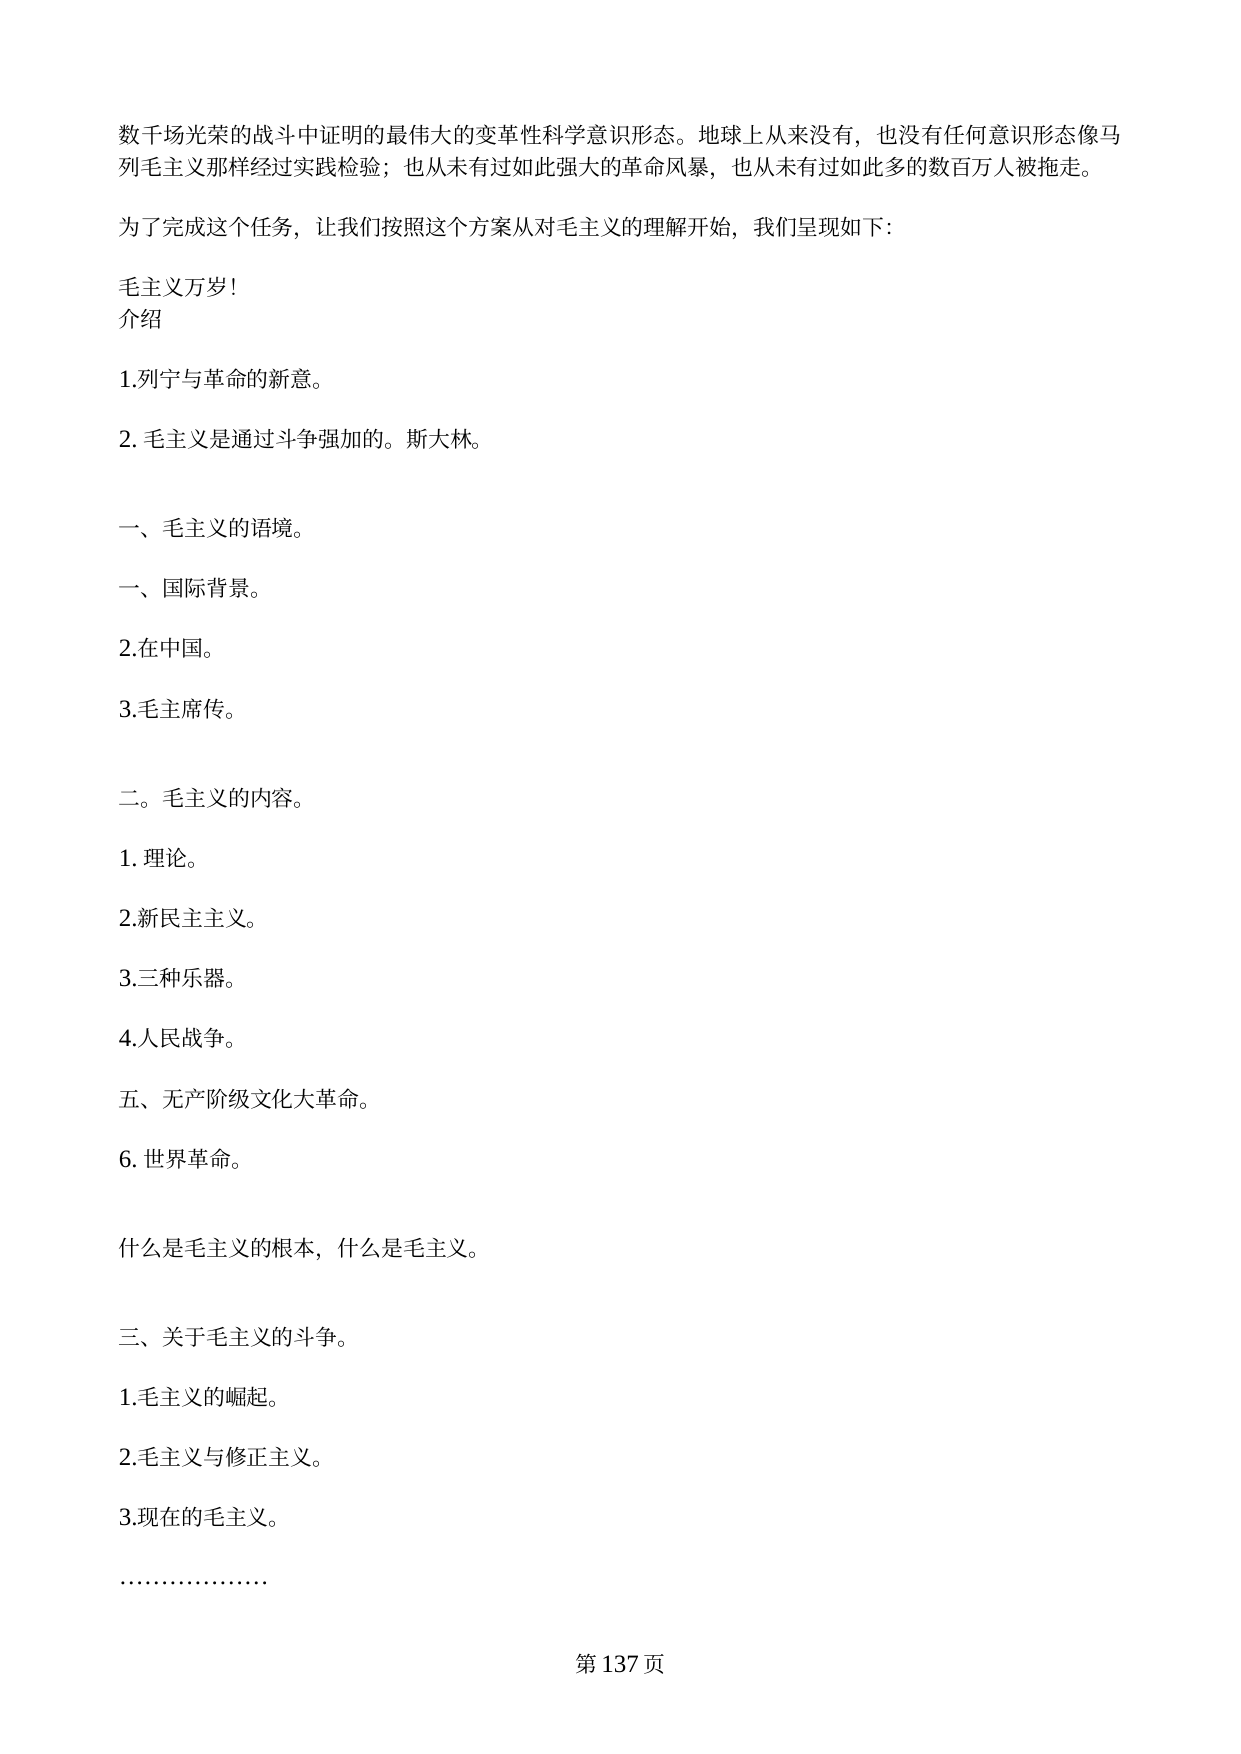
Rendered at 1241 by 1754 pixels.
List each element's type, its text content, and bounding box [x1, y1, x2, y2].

text 2.毛主义与修正主义。 [118, 1440, 1122, 1472]
text ……………… [118, 1561, 1122, 1589]
text 数千场光荣的战斗中证明的最伟大的变革性科学意识形态。地球上从来没有，也没有任何意识形态像马列毛主义那样经过实践检验；也从未有过如此强大的革命风暴，也从未有过如此多的数百万人被拖走。 [118, 118, 1122, 181]
text 3.毛主席传。 [118, 692, 1122, 723]
text 1.毛主义的崛起。 [118, 1380, 1122, 1412]
text 3.现在的毛主义。 [118, 1501, 1122, 1532]
text 三、关于毛主义的斗争。 [118, 1320, 1122, 1351]
text 2.在中国。 [118, 632, 1122, 663]
text 2.新民主主义。 [118, 901, 1122, 933]
text 6. 世界革命。 [118, 1142, 1122, 1173]
text 什么是毛主义的根本，什么是毛主义。 [118, 1231, 1122, 1262]
text 1.列宁与革命的新意。 [118, 362, 1122, 393]
text 4.人民战争。 [118, 1022, 1122, 1053]
text 二。毛主义的内容。 [118, 781, 1122, 812]
text 一、国际背景。 [118, 571, 1122, 603]
text 为了完成这个任务，让我们按照这个方案从对毛主义的理解开始，我们呈现如下： [118, 210, 1122, 242]
text 3.三种乐器。 [118, 961, 1122, 993]
text 1. 理论。 [118, 841, 1122, 872]
text 毛主义万岁！ [118, 270, 1122, 302]
text 介绍 [118, 302, 1122, 333]
text 五、无产阶级文化大革命。 [118, 1082, 1122, 1113]
text 一、毛主义的语境。 [118, 511, 1122, 543]
text 2. 毛主义是通过斗争强加的。斯大林。 [118, 422, 1122, 454]
